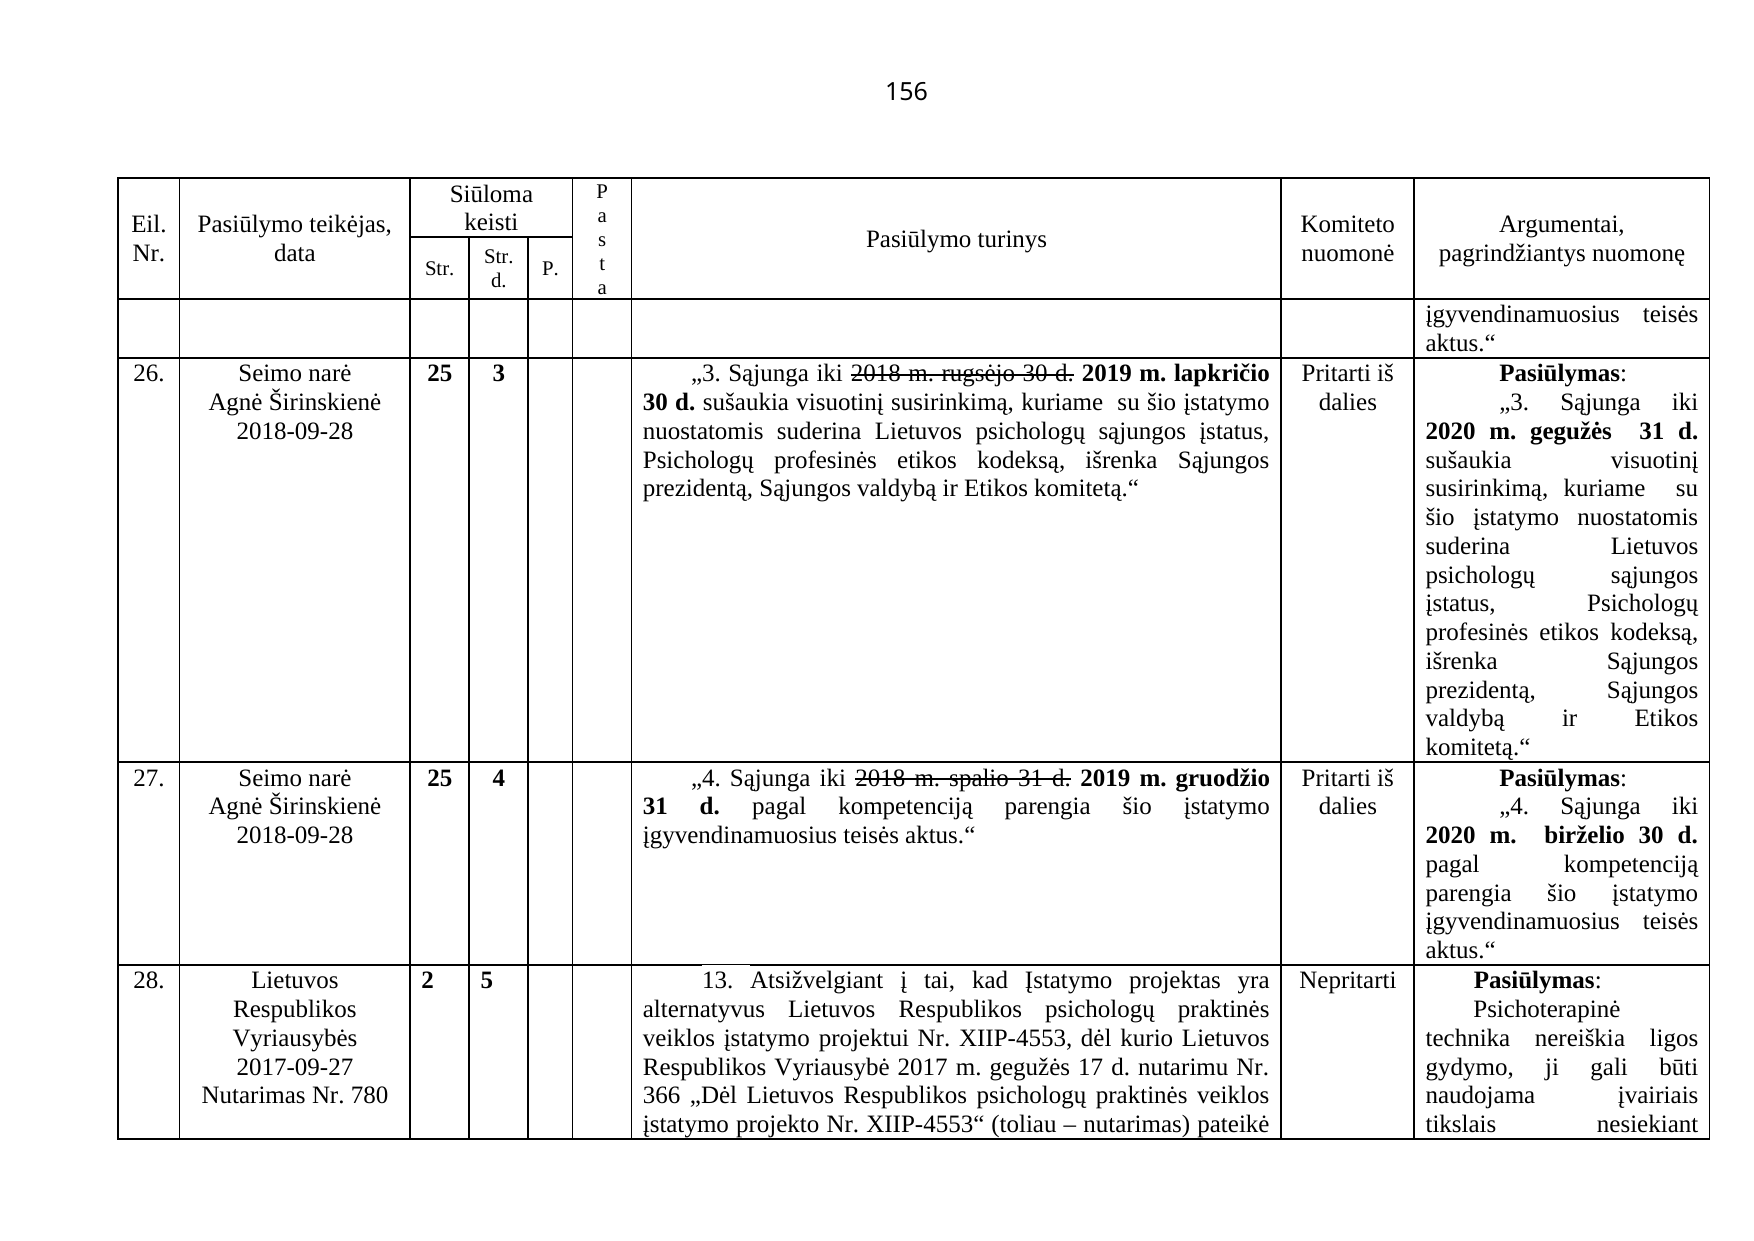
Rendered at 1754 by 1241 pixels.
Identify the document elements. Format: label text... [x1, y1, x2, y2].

table_header Eil. Nr. [119, 179, 179, 298]
table_cell Str. [411, 238, 468, 298]
table_cell Pasiūlymas: „4. Sąjunga iki 2020 m. birželio 30 d. pagal kompetenciją parengia šio įstatymo įgyvendinamuosius teisės aktus.“ [1415, 763, 1709, 964]
table_cell [529, 359, 572, 761]
table_cell [119, 300, 179, 357]
table_cell [529, 300, 572, 357]
table_cell „3. Sąjunga iki 2018 m. rugsėjo 30 d. 2019 m. lapkričio 30 d. sušaukia visuotinį susirinkimą, kuriame su šio įstatymo nuostatomis suderina Lietuvos psichologų sąjungos įstatus, Psichologų profesinės etikos kodeksą, išrenka Sąjungos prezidentą, Sąjungos valdybą ir Etikos komitetą.“ [632, 359, 1280, 761]
table_cell 4 [470, 763, 527, 964]
table_header Argumentai, pagrindžiantys nuomonę [1415, 179, 1709, 298]
table_cell 2 [411, 966, 468, 1138]
table_cell [573, 300, 631, 357]
table_cell [632, 300, 1280, 357]
table_cell [411, 300, 468, 357]
table_cell [180, 300, 409, 357]
table_cell [529, 966, 572, 1138]
table_header Komiteto nuomonė [1282, 179, 1413, 298]
table_cell Pasiūlymas: Psichoterapinė technika nereiškia ligos gydymo, ji gali būti naudojama įvairiais tikslais nesiekiant [1415, 966, 1709, 1138]
table_header Pasiūlymo teikėjas, data [180, 179, 409, 298]
table_cell 5 [470, 966, 527, 1138]
table_cell 28. [119, 966, 179, 1138]
table_cell 26. [119, 359, 179, 761]
table_cell [573, 966, 631, 1138]
table_cell Pritarti iš dalies [1282, 763, 1413, 964]
table_cell Pritarti iš dalies [1282, 359, 1413, 761]
table_cell 3 [470, 359, 527, 761]
table_cell Seimo narė Agnė Širinskienė 2018-09-28 [180, 763, 409, 964]
table_cell Str. d. [470, 238, 527, 298]
table_cell įgyvendinamuosius teisės aktus.“ [1415, 300, 1709, 357]
table_cell 27. [119, 763, 179, 964]
table_cell 25 [411, 763, 468, 964]
table_cell „4. Sąjunga iki 2018 m. spalio 31 d. 2019 m. gruodžio 31 d. pagal kompetenciją parengia šio įstatymo įgyvendinamuosius teisės aktus.“ [632, 763, 1280, 964]
table_cell Pasiūlymas: „3. Sąjunga iki 2020 m. gegužės 31 d. sušaukia visuotinį susirinkimą, kuriame su šio įstatymo nuostatomis suderina Lietuvos psichologų sąjungos įstatus, Psichologų profesinės etikos kodeksą, išrenka Sąjungos prezidentą, Sąjungos valdybą ir Etikos komitetą.“ [1415, 359, 1709, 761]
table_cell [1282, 300, 1413, 357]
table_cell 13. Atsižvelgiant į tai, kad Įstatymo projektas yra alternatyvus Lietuvos Respublikos psichologų praktinės veiklos įstatymo projektui Nr. XIIP-4553, dėl kurio Lietuvos Respublikos Vyriausybė 2017 m. gegužės 17 d. nutarimu Nr. 366 „Dėl Lietuvos Respublikos psichologų praktinės veiklos įstatymo projekto Nr. XIIP-4553“ (toliau – nutarimas) pateikė [632, 966, 1280, 1138]
table_cell Lietuvos Respublikos Vyriausybės 2017-09-27 Nutarimas Nr. 780 [180, 966, 409, 1138]
table_cell [573, 359, 631, 761]
table_header Siūloma keisti [411, 179, 572, 236]
table_cell Seimo narė Agnė Širinskienė 2018-09-28 [180, 359, 409, 761]
table_cell [573, 763, 631, 964]
table_cell P. [529, 238, 572, 298]
table_cell Nepritarti [1282, 966, 1413, 1138]
table_cell [470, 300, 527, 357]
table_header Pasiūlymo turinys [632, 179, 1280, 298]
table_cell 25 [411, 359, 468, 761]
table_header Pastabos [573, 179, 631, 298]
table_cell [529, 763, 572, 964]
